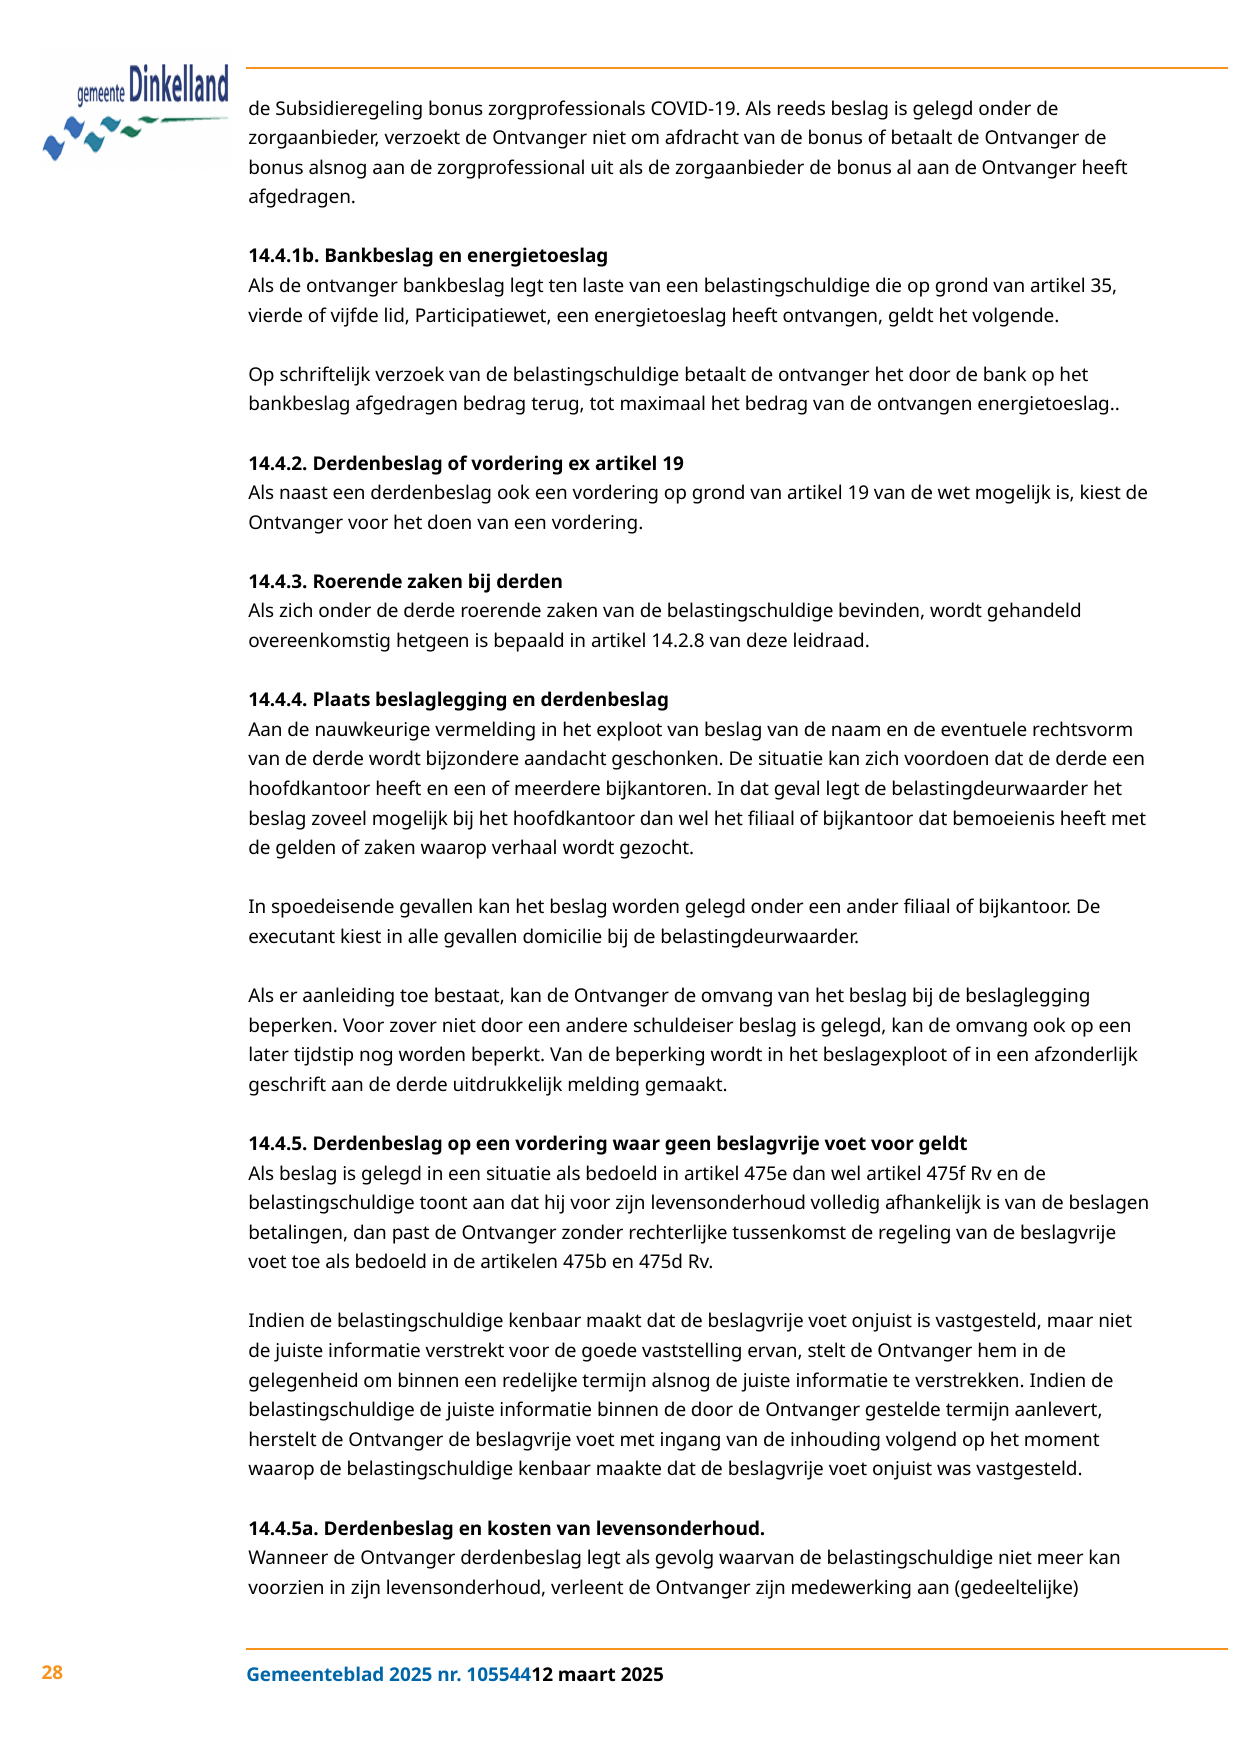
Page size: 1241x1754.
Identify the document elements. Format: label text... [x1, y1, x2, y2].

text Als de ontvanger bankbeslag legt ten laste van een belastingschuldige die op grond van artikel 35, vierde of vijfde lid, Participatiewet, een energietoeslag heeft ontvangen, geldt het volgende. [248, 272, 1152, 328]
text Als er aanleiding toe bestaat, kan de Ontvanger de omvang van het beslag bij de beslaglegging beperken. Voor zover niet door een andere schuldeiser beslag is gelegd, kan de omvang ook op een later tijdstip nog worden beperkt. Van de beperking wordt in het beslagexploot of in een afzonderlijk geschrift aan de derde uitdrukkelijk melding gemaakt. [248, 982, 1152, 1097]
text Wanneer de Ontvanger derdenbeslag legt als gevolg waarvan de belastingschuldige niet meer kan voorzien in zijn levensonderhoud, verleent de Ontvanger zijn medewerking aan (gedeeltelijke) [248, 1544, 1152, 1600]
text 14.4.5. Derdenbeslag op een vordering waar geen beslagvrije voet voor geldt [248, 1130, 1152, 1156]
text 14.4.4. Plaats beslaglegging en derdenbeslag [248, 686, 1152, 712]
text 14.4.1b. Bankbeslag en energietoeslag [248, 243, 1152, 268]
text In spoedeisende gevallen kan het beslag worden gelegd onder een ander filiaal of bijkantoor. De executant kiest in alle gevallen domicilie bij de belastingdeurwaarder. [248, 893, 1152, 949]
text 14.4.2. Derdenbeslag of vordering ex artikel 19 [248, 450, 1152, 476]
text Aan de nauwkeurige vermelding in het exploot van beslag van de naam en de eventuele rechtsvorm van de derde wordt bijzondere aandacht geschonken. De situatie kan zich voordoen dat de derde een hoofdkantoor heeft en een of meerdere bijkantoren. In dat geval legt de belastingdeurwaarder het beslag zoveel mogelijk bij het hoofdkantoor dan wel het filiaal of bijkantoor dat bemoeienis heeft met de gelden of zaken waarop verhaal wordt gezocht. [248, 716, 1152, 860]
text Als naast een derdenbeslag ook een vordering op grond van artikel 19 van de wet mogelijk is, kiest de Ontvanger voor het doen van een vordering. [248, 479, 1152, 535]
text 14.4.3. Roerende zaken bij derden [248, 568, 1152, 594]
text Indien de belastingschuldige kenbaar maakt dat de beslagvrije voet onjuist is vastgesteld, maar niet de juiste informatie verstrekt voor de goede vaststelling ervan, stelt de Ontvanger hem in de gelegenheid om binnen een redelijke termijn alsnog de juiste informatie te verstrekken. Indien de belastingschuldige de juiste informatie binnen de door de Ontvanger gestelde termijn aanlevert, herstelt de Ontvanger de beslagvrije voet met ingang van de inhouding volgend op het moment waarop de belastingschuldige kenbaar maakte dat de beslagvrije voet onjuist was vastgesteld. [248, 1308, 1152, 1481]
picture [41, 47, 231, 172]
text Als zich onder de derde roerende zaken van de belastingschuldige bevinden, wordt gehandeld overeenkomstig hetgeen is bepaald in artikel 14.2.8 van deze leidraad. [248, 598, 1152, 653]
text de Subsidieregeling bonus zorgprofessionals COVID-19. Als reeds beslag is gelegd onder de zorgaanbieder, verzoekt de Ontvanger niet om afdracht van de bonus of betaalt de Ontvanger de bonus alsnog aan de zorgprofessional uit als de zorgaanbieder de bonus al aan de Ontvanger heeft afgedragen. [248, 95, 1152, 209]
text Als beslag is gelegd in een situatie als bedoeld in artikel 475e dan wel artikel 475f Rv en de belastingschuldige toont aan dat hij voor zijn levensonderhoud volledig afhankelijk is van de beslagen betalingen, dan past de Ontvanger zonder rechterlijke tussenkomst de regeling van de beslagvrije voet toe als bedoeld in de artikelen 475b en 475d Rv. [248, 1160, 1152, 1274]
text 14.4.5a. Derdenbeslag en kosten van levensonderhoud. [248, 1515, 1152, 1541]
text Op schriftelijk verzoek van de belastingschuldige betaalt de ontvanger het door de bank op het bankbeslag afgedragen bedrag terug, tot maximaal het bedrag van de ontvangen energietoeslag.. [248, 361, 1152, 416]
